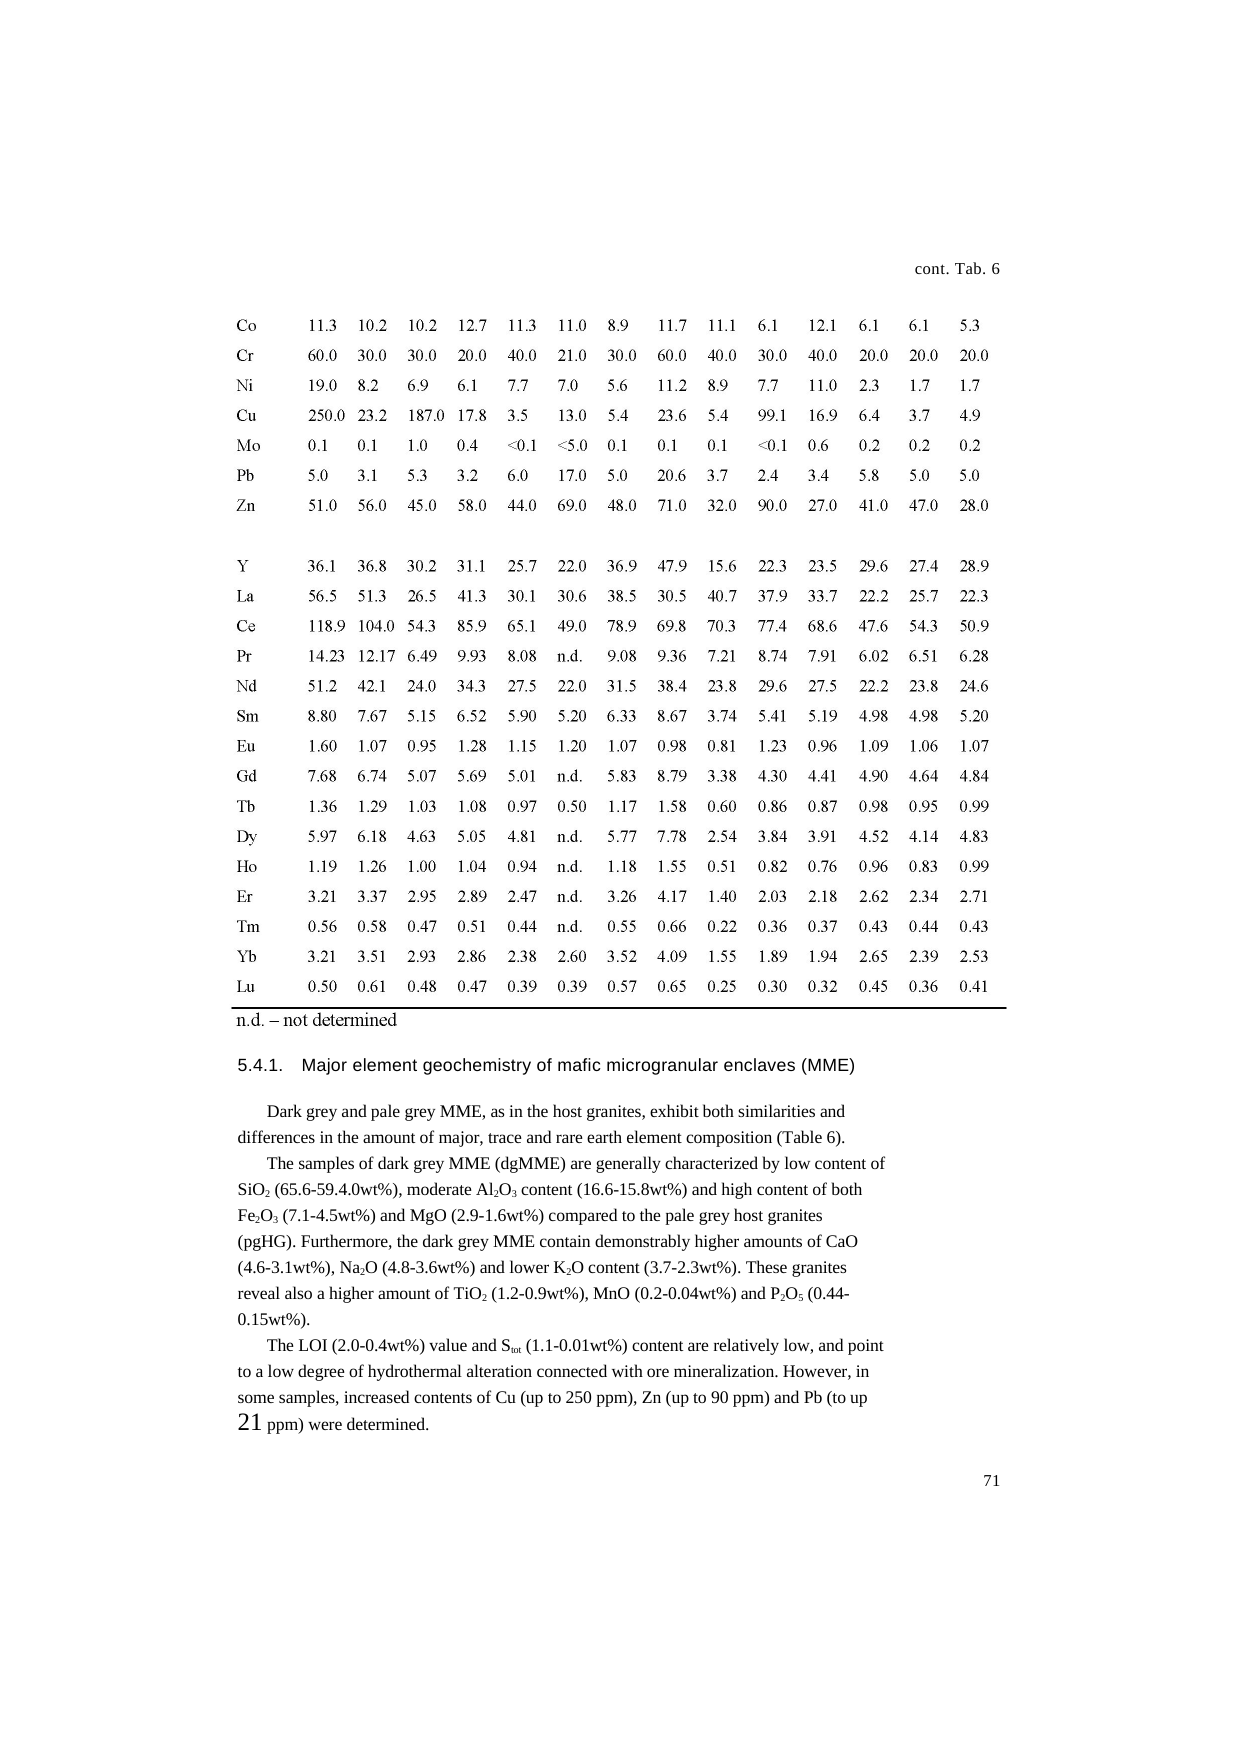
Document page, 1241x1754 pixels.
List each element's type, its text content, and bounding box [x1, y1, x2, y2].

text 71 [983, 1473, 1000, 1490]
text The samples of dark grey MME (dgMME) are generally characterized by low content of SiO2 (65.6-59.4.0wt%), moderate Al2O3 content (16.6-15.8wt%) and high content of both Fe2O3 (7.1-4.5wt%) and MgO (2.9-1.6wt%) compared to the pale grey host granites (pgHG). Furthermore, the dark grey MME contain demonstrably higher amounts of CaO (4.6-3.1wt%), Na2O (4.8-3.6wt%) and lower K2O content (3.7-2.3wt%). These granites reveal also a higher amount of TiO2 (1.2-0.9wt%), MnO (0.2-0.04wt%) and P2O5 (0.44- 0.15wt%). [237, 1149, 1003, 1331]
text The LOI (2.0-0.4wt%) value and Stot (1.1-0.01wt%) content are relatively low, and point to a low degree of hydrothermal alteration connected with ore mineralization. However, in some samples, increased contents of Cu (up to 250 ppm), Zn (up to 90 ppm) and Pb (to up 21 ppm) were determined. [237, 1331, 1003, 1435]
subtitle Major element geochemistry of mafic microgranular enclaves (MME) [237, 1057, 1015, 1075]
picture [225, 310, 1016, 1038]
text cont. Tab. 6 [914, 261, 1000, 278]
text Dark grey and pale grey MME, as in the host granites, exhibit both similarities and differences in the amount of major, trace and rare earth element composition (Table 6). [237, 1097, 1003, 1149]
